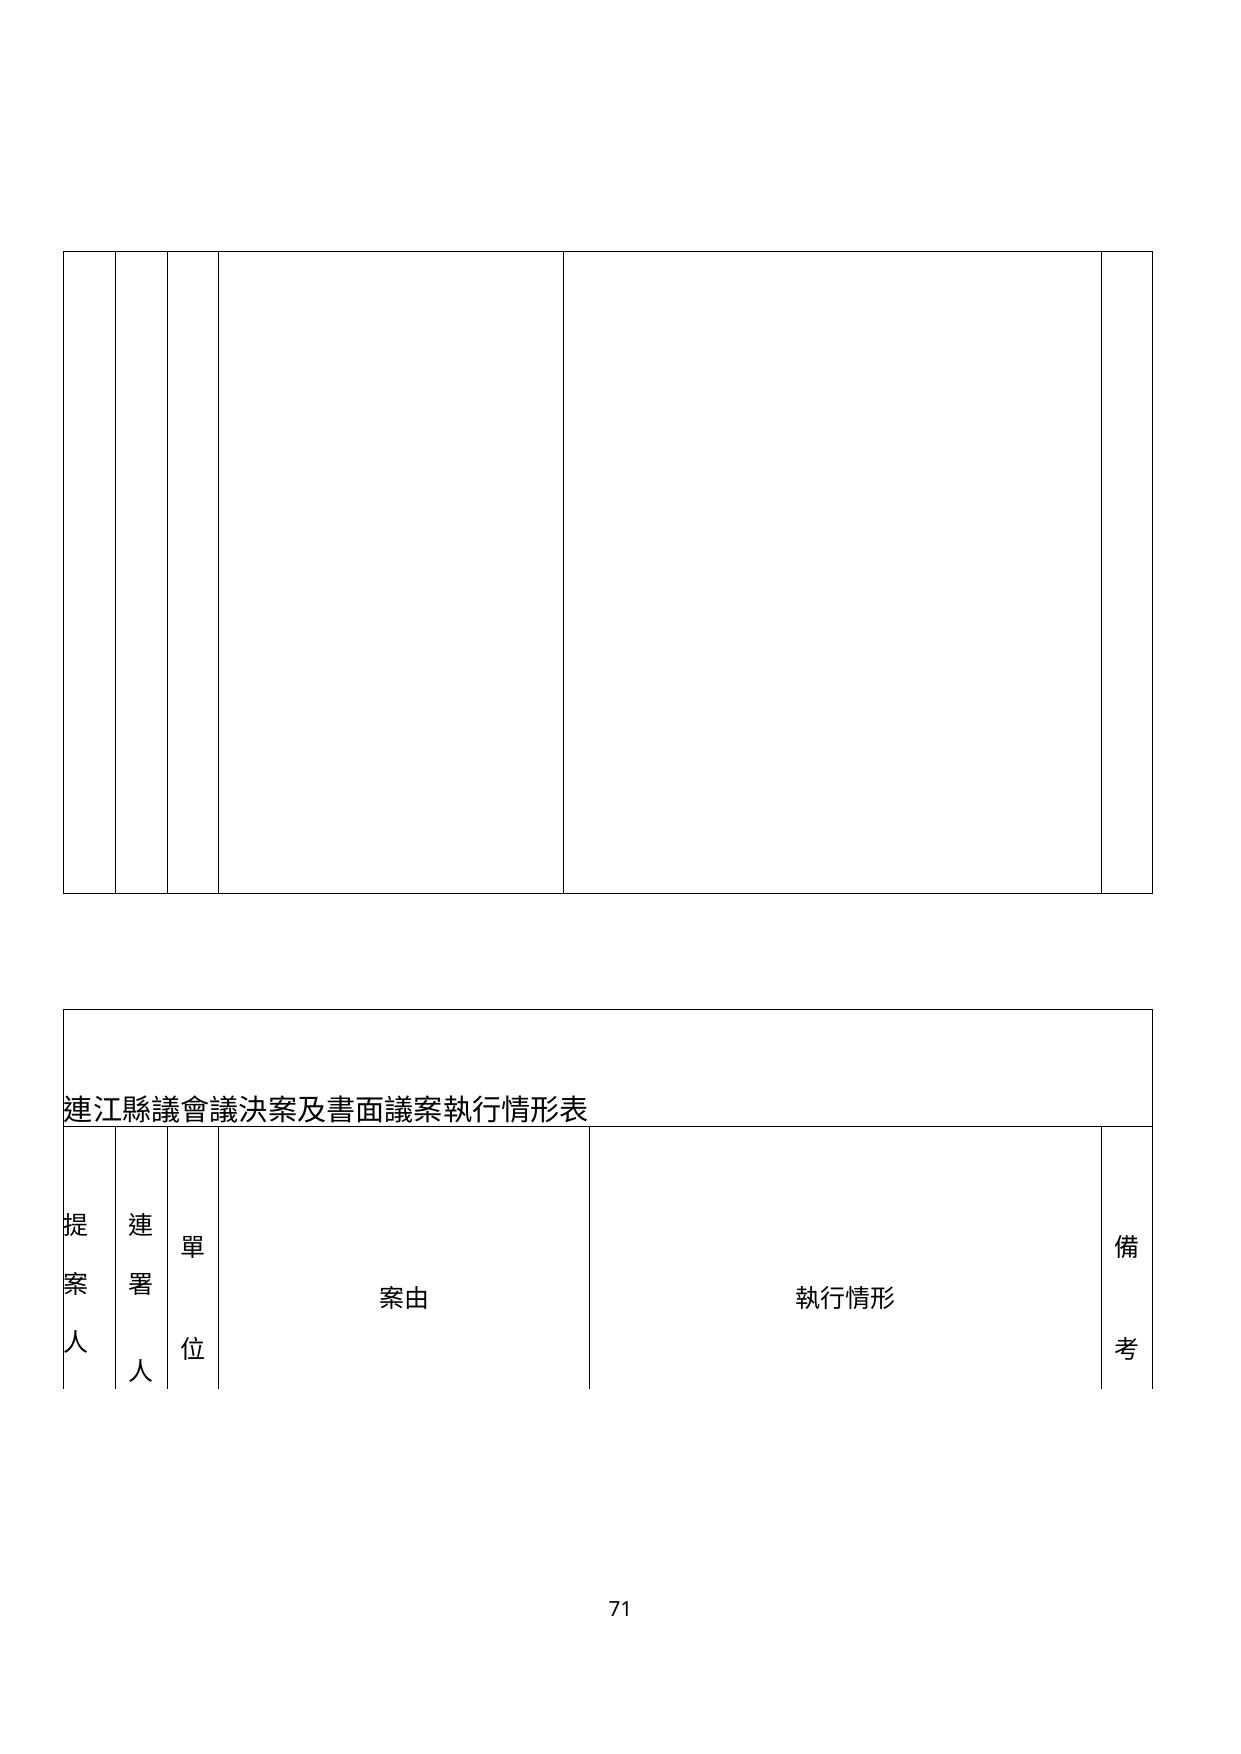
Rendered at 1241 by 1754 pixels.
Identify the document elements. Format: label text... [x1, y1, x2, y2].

table_cell 連 署 人 [116, 1127, 167, 1388]
table_cell [564, 252, 1101, 893]
table_cell [1102, 252, 1152, 893]
table_cell 提 案 人 [64, 1127, 115, 1388]
table_cell 備 考 [1102, 1127, 1152, 1388]
table_cell [168, 252, 218, 893]
table_cell 案由 [219, 1127, 589, 1388]
table_cell 單 位 [168, 1127, 218, 1388]
table_header 連江縣議會議決案及書面議案執行情形表 [64, 1010, 1152, 1126]
table_cell 執行情形 [590, 1127, 1101, 1388]
table_cell [219, 252, 563, 893]
